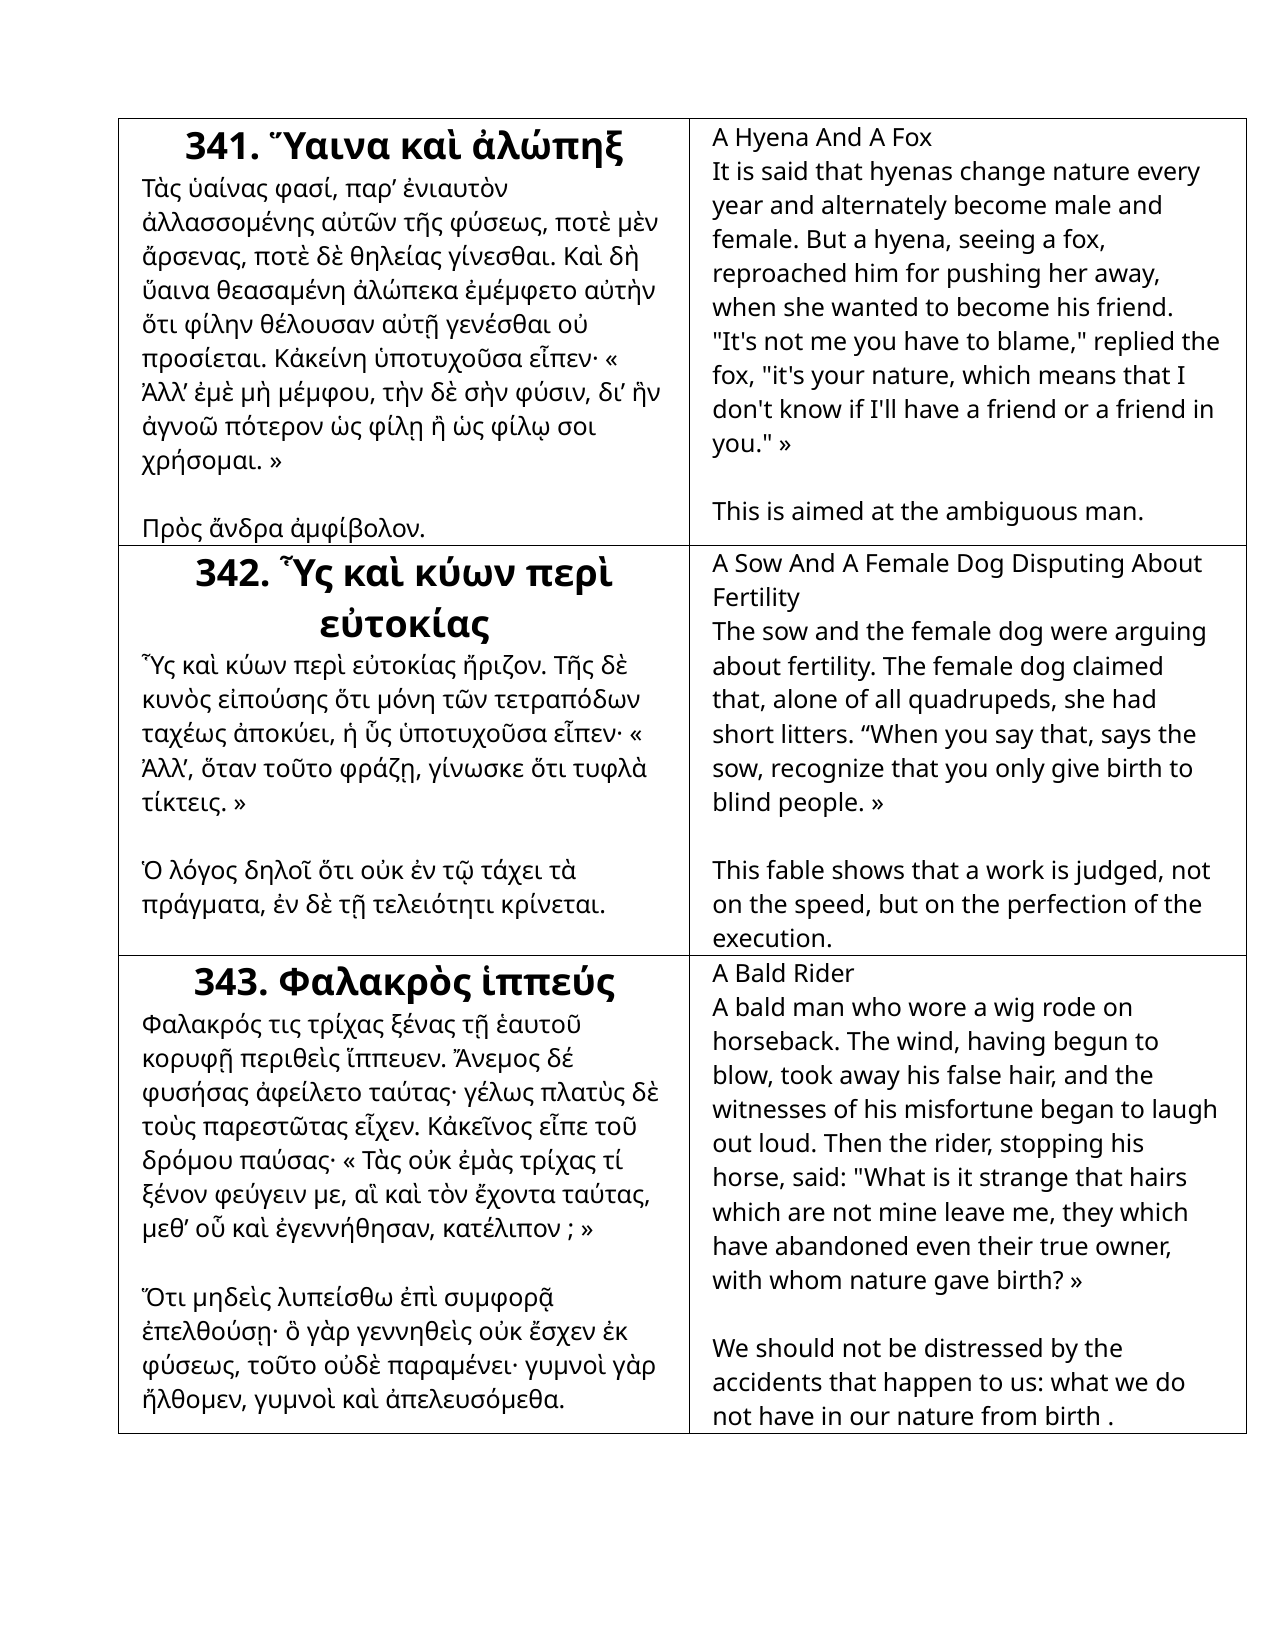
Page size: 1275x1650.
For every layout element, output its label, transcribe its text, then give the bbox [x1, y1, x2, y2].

table_cell 342. Ὗς καὶ κύων περὶ εὐτοκίας Ὗς καὶ κύων περὶ εὐτοκίας ἤριζον. Τῆς δὲ κυνὸς εἰπούσης ὅτι μόνη τῶν τετραπόδων ταχέως ἀποκύει, ἡ ὗς ὑποτυχοῦσα εἶπεν· « Ἀλλ’, ὅταν τοῦτο φράζῃ, γίνωσκε ὅτι τυφλὰ τίκτεις. » Ὁ λόγος δηλοῖ ὅτι οὐκ ἐν τῷ τάχει τὰ πράγματα, ἐν δὲ τῇ τελειότητι κρίνεται. [119, 546, 689, 955]
table_cell A Sow And A Female Dog Disputing About Fertility The sow and the female dog were arguing about fertility. The female dog claimed that, alone of all quadrupeds, she had short litters. “When you say that, says the sow, recognize that you only give birth to blind people. » This fable shows that a work is judged, not on the speed, but on the perfection of the execution. [690, 546, 1246, 955]
table_cell A Bald Rider A bald man who wore a wig rode on horseback. The wind, having begun to blow, took away his false hair, and the witnesses of his misfortune began to laugh out loud. Then the rider, stopping his horse, said: "What is it strange that hairs which are not mine leave me, they which have abandoned even their true owner, with whom nature gave birth? » We should not be distressed by the accidents that happen to us: what we do not have in our nature from birth . [690, 956, 1246, 1433]
table_cell 341. Ὕαινα καὶ ἀλώπηξ Τὰς ὑαίνας φασί, παρ’ ἐνιαυτὸν ἀλλασσομένης αὐτῶν τῆς φύσεως, ποτὲ μὲν ἄρσενας, ποτὲ δὲ θηλείας γίνεσθαι. Καὶ δὴ ὕαινα θεασαμένη ἀλώπεκα ἐμέμφετο αὐτὴν ὅτι φίλην θέλουσαν αὐτῇ γενέσθαι οὐ προσίεται. Κἀκείνη ὑποτυχοῦσα εἶπεν· « Ἀλλ’ ἐμὲ μὴ μέμφου, τὴν δὲ σὴν φύσιν, δι’ ἣν ἀγνοῶ πότερον ὡς φίλῃ ἢ ὡς φίλῳ σοι χρήσομαι. » Πρὸς ἄνδρα ἀμφίβολον. [119, 119, 689, 545]
table_cell A Hyena And A Fox It is said that hyenas change nature every year and alternately become male and female. But a hyena, seeing a fox, reproached him for pushing her away, when she wanted to become his friend. "It's not me you have to blame," replied the fox, "it's your nature, which means that I don't know if I'll have a friend or a friend in you." » This is aimed at the ambiguous man. [690, 119, 1246, 545]
table_cell 343. Φαλακρὸς ἱππεύς Φαλακρός τις τρίχας ξένας τῇ ἑαυτοῦ κορυφῇ περιθεὶς ἵππευεν. Ἄνεμος δέ φυσήσας ἀφείλετο ταύτας· γέλως πλατὺς δὲ τοὺς παρεστῶτας εἶχεν. Κἀκεῖνος εἶπε τοῦ δρόμου παύσας· « Τὰς οὐκ ἐμὰς τρίχας τί ξένον φεύγειν με, αἳ καὶ τὸν ἔχοντα ταύτας, μεθ’ οὗ καὶ ἐγεννήθησαν, κατέλιπον ; » Ὅτι μηδεὶς λυπείσθω ἐπὶ συμφορᾷ ἐπελθούσῃ· ὃ γὰρ γεννηθεὶς οὐκ ἔσχεν ἐκ φύσεως, τοῦτο οὐδὲ παραμένει· γυμνοὶ γὰρ ἤλθομεν, γυμνοὶ καὶ ἀπελευσόμεθα. [119, 956, 689, 1433]
